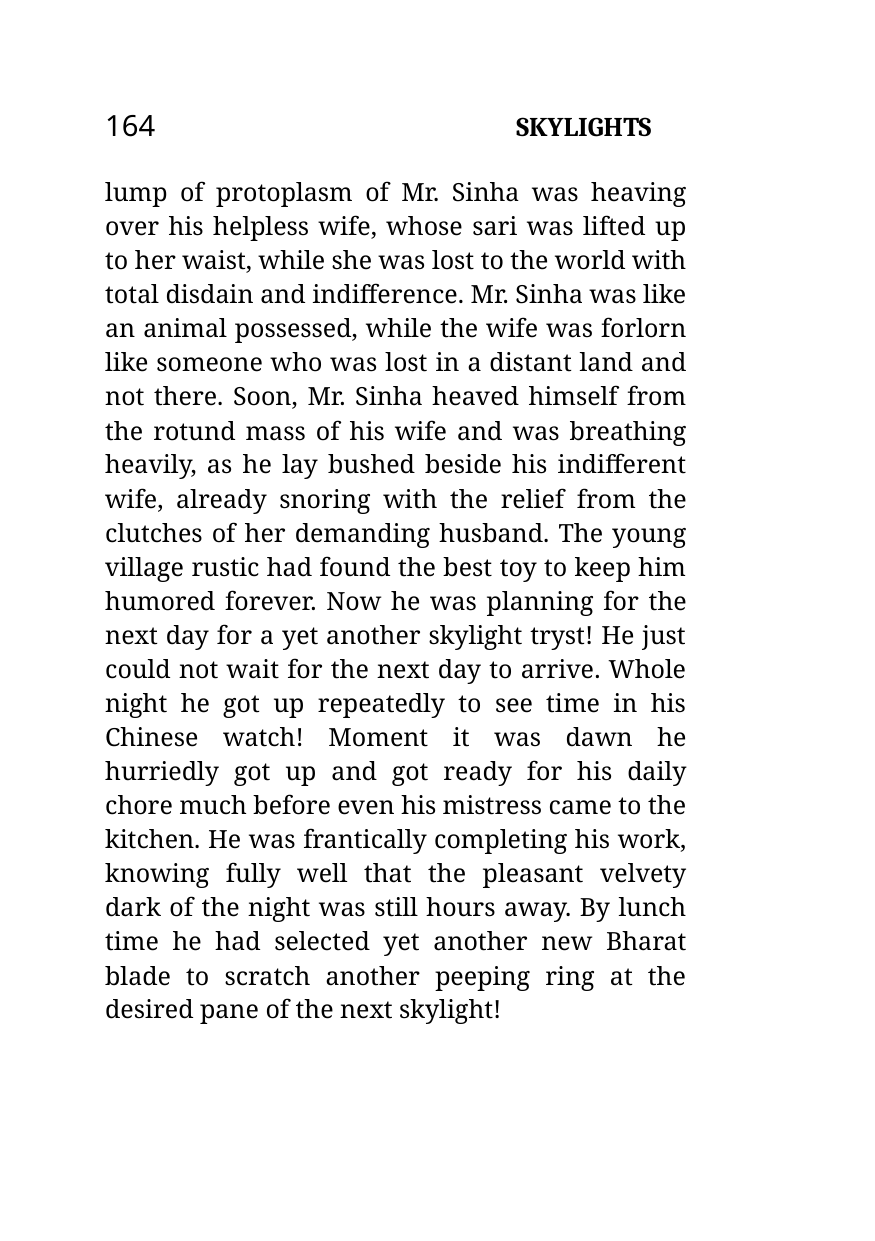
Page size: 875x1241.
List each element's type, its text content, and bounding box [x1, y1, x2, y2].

text lump of protoplasm of Mr. Sinha was heaving over his helpless wife, whose sari was lifted up to her waist, while she was lost to the world with total disdain and indifference. Mr. Sinha was like an animal possessed, while the wife was forlorn like someone who was lost in a distant land and not there. Soon, Mr. Sinha heaved himself from the rotund mass of his wife and was breathing heavily, as he lay bushed beside his indifferent wife, already snoring with the relief from the clutches of her demanding husband. The young village rustic had found the best toy to keep him humored forever. Now he was planning for the next day for a yet another skylight tryst! He just could not wait for the next day to arrive. Whole night he got up repeatedly to see time in his Chinese watch! Moment it was dawn he hurriedly got up and got ready for his daily chore much before even his mistress came to the kitchen. He was frantically completing his work, knowing fully well that the pleasant velvety dark of the night was still hours away. By lunch time he had selected yet another new Bharat blade to scratch another peeping ring at the desired pane of the next skylight! [105, 175, 687, 1026]
